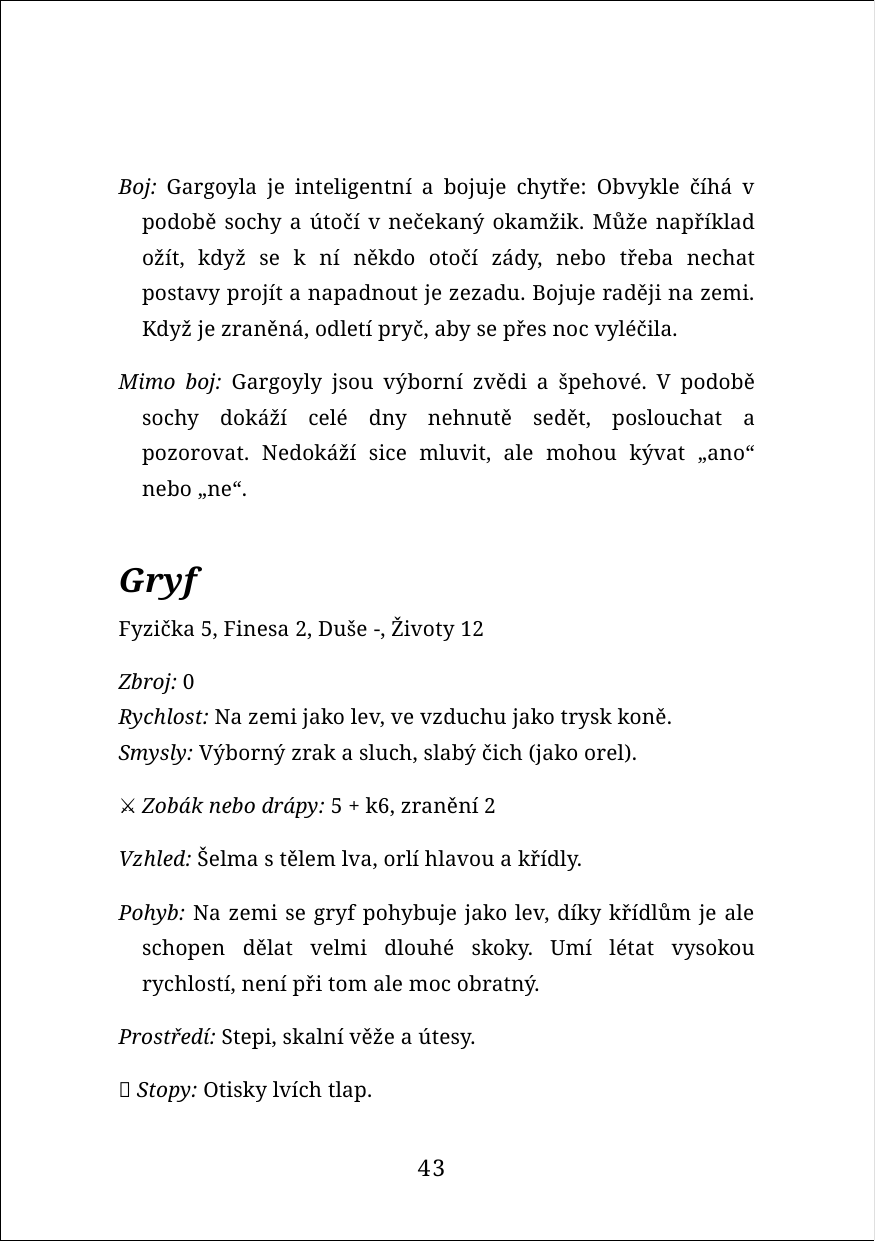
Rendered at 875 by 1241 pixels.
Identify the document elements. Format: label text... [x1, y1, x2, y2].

text Pohyb: Na zemi se gryf pohybuje jako lev, díky křídlům je ale schopen dělat velmi dlouhé skoky. Umí létat vysokou rychlostí, není při tom ale moc obratný. [118, 898, 756, 997]
text Mimo boj: Gargoyly jsou výborní zvědi a špehové. V podobě sochy dokáží celé dny nehnutě sedět, poslouchat a pozorovat. Nedokáží sice mluvit, ale mohou kývat „ano“ nebo „ne“. [118, 367, 756, 502]
text Prostředí: Stepi, skalní věže a útesy. [118, 1022, 756, 1050]
text 👣 Stopy: Otisky lvích tlap. [118, 1075, 756, 1103]
text Rychlost: Na zemi jako lev, ve vzduchu jako trysk koně. [118, 702, 756, 731]
text Smysly: Výborný zrak a sluch, slabý čich (jako orel). [118, 738, 756, 766]
text ⚔ Zobák nebo drápy: 5 + k6, zranění 2 [118, 791, 756, 819]
text Zbroj: 0 [118, 667, 756, 695]
subtitle Gryf [118, 556, 756, 602]
text Boj: Gargoyla je inteligentní a bojuje chytře: Obvykle číhá v podobě sochy a útočí v nečekaný okamžik. Může například ožít, když se k ní někdo otočí zády, nebo třeba nechat postavy projít a napadnout je zezadu. Bojuje raději na zemi. Když je zraněná, odletí pryč, aby se přes noc vyléčila. [118, 172, 756, 342]
text Fyzička 5, Finesa 2, Duše -, Životy 12 [118, 614, 756, 642]
text Vzhled: Šelma s tělem lva, orlí hlavou a křídly. [118, 844, 756, 873]
